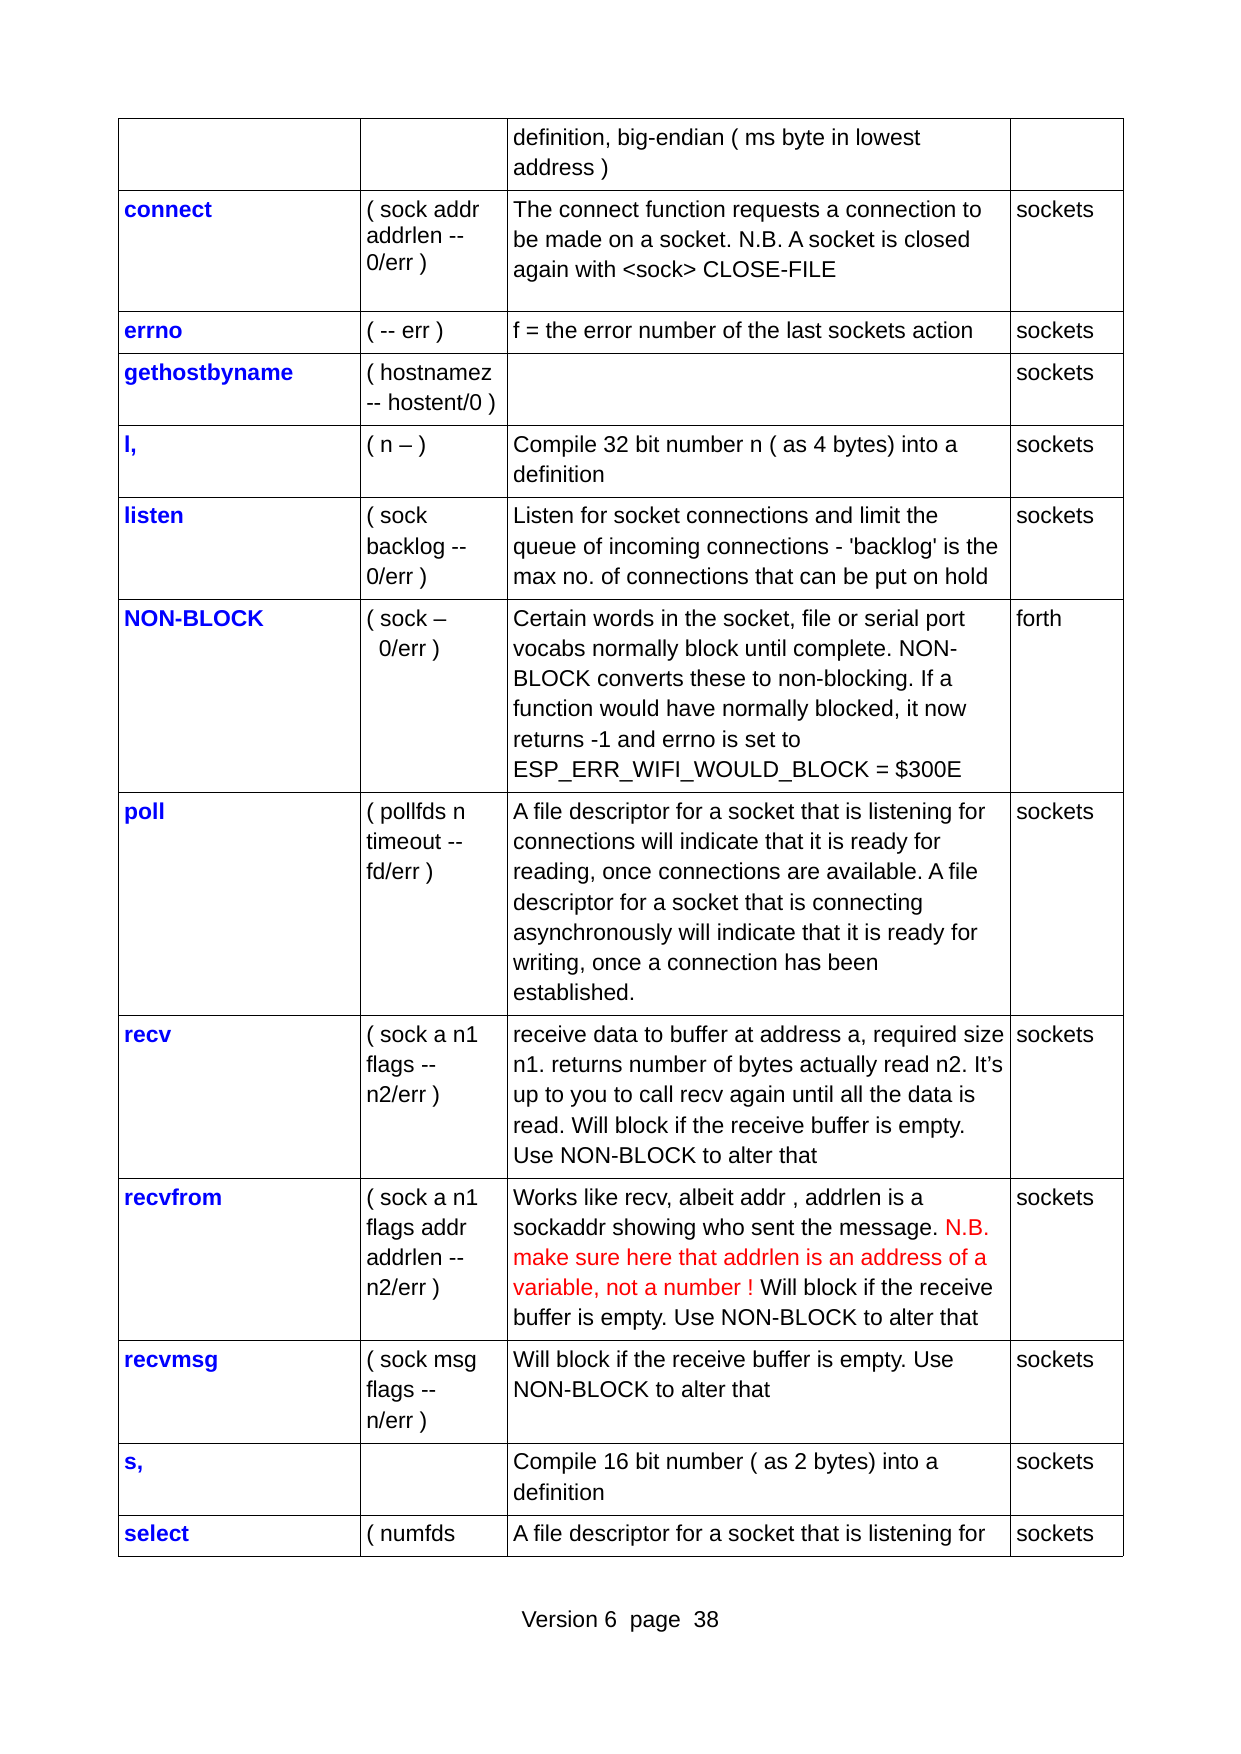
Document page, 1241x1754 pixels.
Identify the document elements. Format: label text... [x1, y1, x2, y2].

table_cell ( sock msg flags -- n/err ) [361, 1341, 507, 1442]
table_cell definition, big-endian ( ms byte in lowest address ) [508, 119, 1010, 190]
table_cell recv [119, 1016, 360, 1178]
table_cell Will block if the receive buffer is empty. Use NON-BLOCK to alter that [508, 1341, 1010, 1442]
table_cell Listen for socket connections and limit the queue of incoming connections - 'backlog' is the max no. of connections that can be put on hold [508, 498, 1010, 599]
table_cell sockets [1011, 1341, 1123, 1442]
table_cell recvmsg [119, 1341, 360, 1442]
table_cell ( numfds [361, 1516, 507, 1556]
table_cell ( -- err ) [361, 312, 507, 353]
table_cell s, [119, 1444, 360, 1514]
table_cell sockets [1011, 354, 1123, 425]
table_cell receive data to buffer at address a, required size n1. returns number of bytes actually read n2. It’s up to you to call recv again until all the data is read. Will block if the receive buffer is empty. Use NON-BLOCK to alter that [508, 1016, 1010, 1178]
table_cell sockets [1011, 1516, 1123, 1556]
table_cell Compile 16 bit number ( as 2 bytes) into a definition [508, 1444, 1010, 1514]
table_cell sockets [1011, 1444, 1123, 1514]
table_cell Works like recv, albeit addr , addrlen is a sockaddr showing who sent the message. N.B. make sure here that addrlen is an address of a variable, not a number ! Will block if the receive buffer is empty. Use NON-BLOCK to alter that [508, 1179, 1010, 1340]
table_cell listen [119, 498, 360, 599]
table_cell ( sock backlog -- 0/err ) [361, 498, 507, 599]
table_cell f = the error number of the last sockets action [508, 312, 1010, 353]
table_cell The connect function requests a connection to be made on a socket. N.B. A socket is closed again with <sock> CLOSE-FILE [508, 191, 1010, 311]
table_cell forth [1011, 600, 1123, 792]
table_cell sockets [1011, 498, 1123, 599]
table_cell ( sock – 0/err ) [361, 600, 507, 792]
table_cell errno [119, 312, 360, 353]
table_cell ( pollfds n timeout -- fd/err ) [361, 793, 507, 1015]
table_cell [361, 1444, 507, 1514]
table_cell ( sock addr addrlen -- 0/err ) [361, 191, 507, 311]
table_cell connect [119, 191, 360, 311]
table_cell sockets [1011, 312, 1123, 353]
table_cell [1011, 119, 1123, 190]
table_cell Certain words in the socket, file or serial port vocabs normally block until complete. NON-BLOCK converts these to non-blocking. If a function would have normally blocked, it now returns -1 and errno is set to ESP_ERR_WIFI_WOULD_BLOCK = $300E [508, 600, 1010, 792]
table_cell select [119, 1516, 360, 1556]
table_cell A file descriptor for a socket that is listening for [508, 1516, 1010, 1556]
table_cell ( hostnamez -- hostent/0 ) [361, 354, 507, 425]
table_cell sockets [1011, 793, 1123, 1015]
table_cell [361, 119, 507, 190]
table_cell NON-BLOCK [119, 600, 360, 792]
table_cell sockets [1011, 1016, 1123, 1178]
table_cell sockets [1011, 191, 1123, 311]
table_cell recvfrom [119, 1179, 360, 1340]
table_cell ( n – ) [361, 426, 507, 497]
table_cell gethostbyname [119, 354, 360, 425]
table_cell ( sock a n1 flags -- n2/err ) [361, 1016, 507, 1178]
table_cell sockets [1011, 1179, 1123, 1340]
table_cell [508, 354, 1010, 425]
table_cell poll [119, 793, 360, 1015]
table_cell l, [119, 426, 360, 497]
table_cell sockets [1011, 426, 1123, 497]
table_cell A file descriptor for a socket that is listening for connections will indicate that it is ready for reading, once connections are available. A file descriptor for a socket that is connecting asynchronously will indicate that it is ready for writing, once a connection has been established. [508, 793, 1010, 1015]
table_cell Compile 32 bit number n ( as 4 bytes) into a definition [508, 426, 1010, 497]
table_cell [119, 119, 360, 190]
table_cell ( sock a n1 flags addr addrlen -- n2/err ) [361, 1179, 507, 1340]
